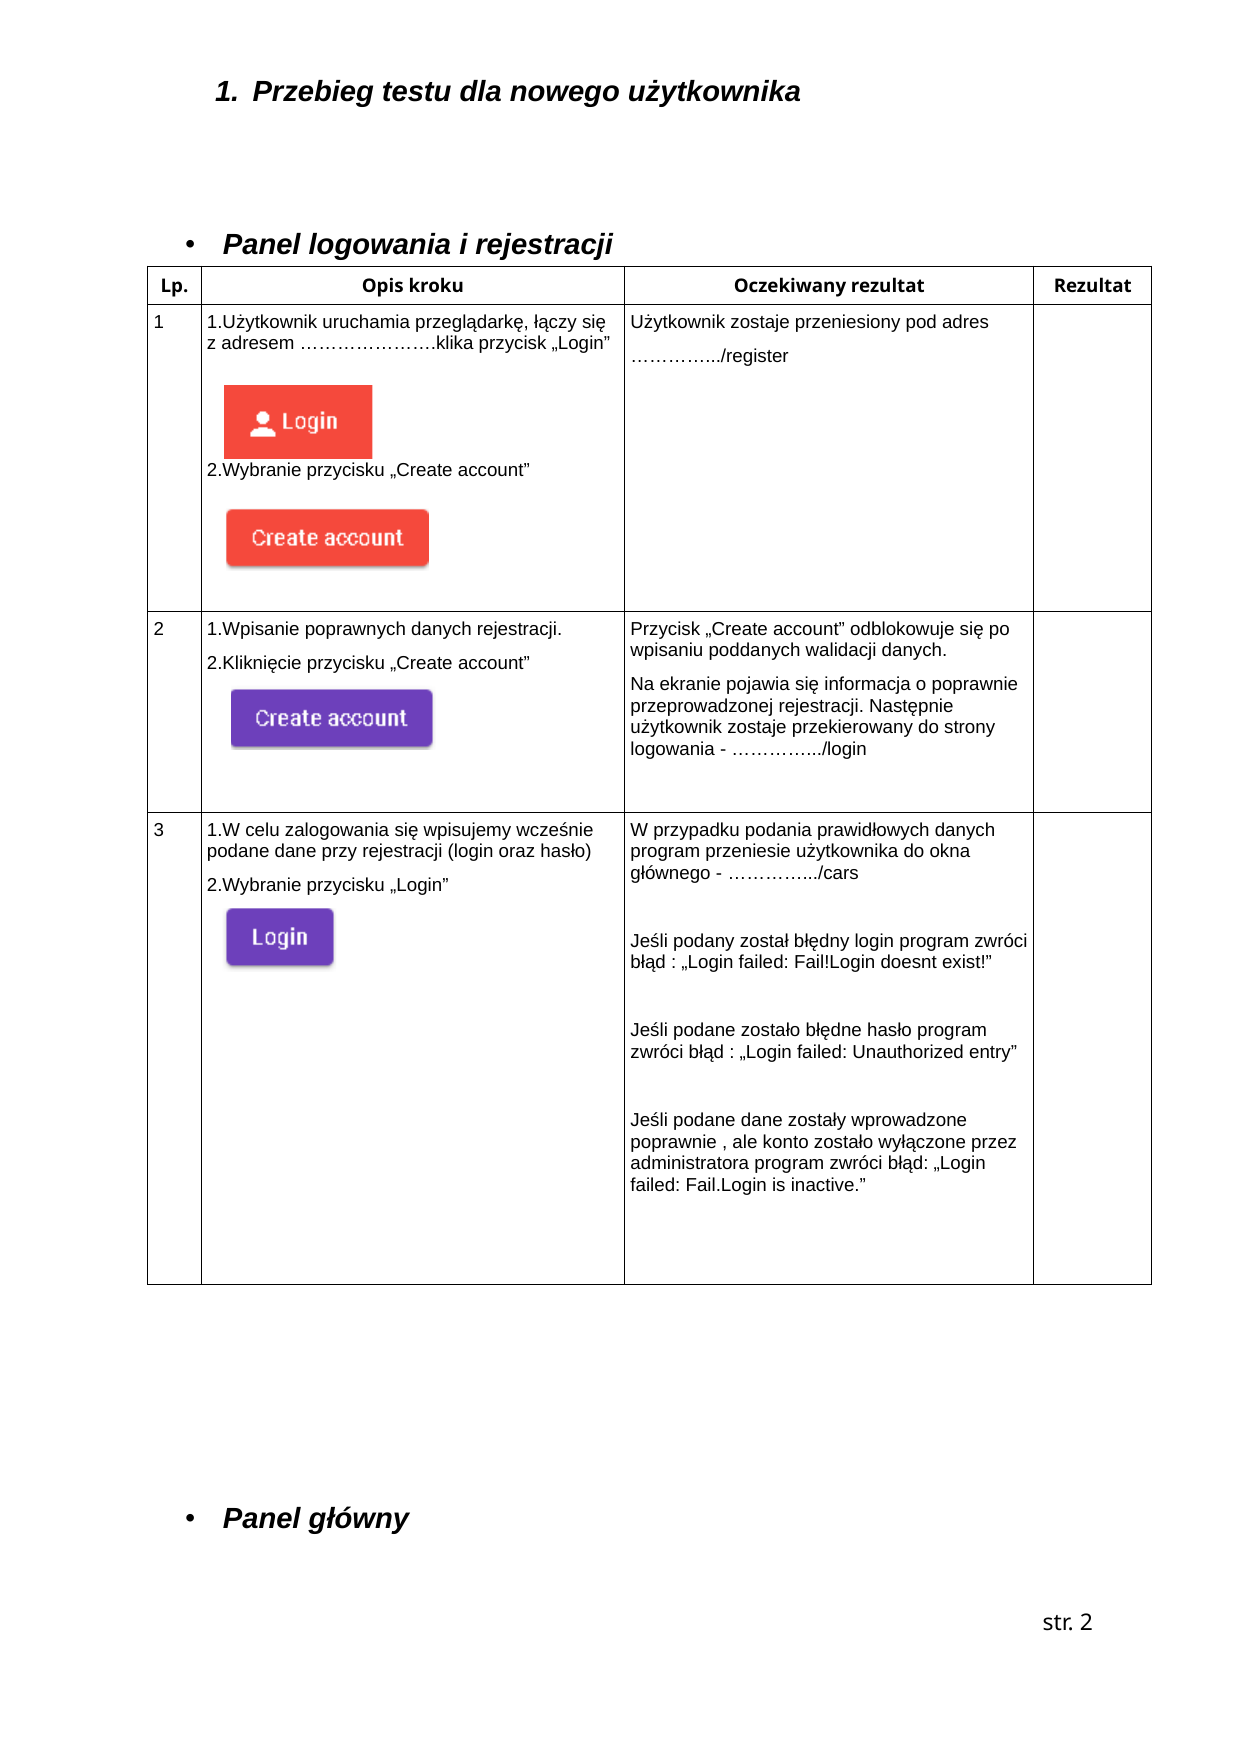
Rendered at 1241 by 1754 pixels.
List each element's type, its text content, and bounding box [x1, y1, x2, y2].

table_cell Użytkownik zostaje przeniesiony pod adres ………….../register [625, 305, 1033, 611]
table_header Lp. [148, 267, 201, 304]
picture [231, 685, 436, 750]
picture [225, 508, 429, 571]
table_header Opis kroku [202, 267, 624, 304]
table_cell 2 [148, 612, 201, 812]
table_header Oczekiwany rezultat [625, 267, 1033, 304]
table_cell 1.W celu zalogowania się wpisujemy wcześnie podane dane przy rejestracji (login oraz hasło) 2.Wybranie przycisku „Login” [202, 813, 624, 1284]
table_header Rezultat [1034, 267, 1151, 304]
list Panel główny [185, 1501, 1093, 1535]
table_cell [1034, 612, 1151, 812]
table_cell [1034, 305, 1151, 611]
table_cell 3 [148, 813, 201, 1284]
picture [224, 385, 373, 459]
table_cell W przypadku podania prawidłowych danych program przeniesie użytkownika do okna głównego - ………….../cars Jeśli podany został błędny login program zwróci błąd : „Login failed: Fail!Login doesnt exist!” Jeśli podane zostało błędne hasło program zwróci błąd : „Login failed: Unauthorized entry” Jeśli podane dane zostały wprowadzone poprawnie , ale konto zostało wyłączone przez administratora program zwróci błąd: „Login failed: Fail.Login is inactive.” [625, 813, 1033, 1284]
table_cell 1 [148, 305, 201, 611]
list Panel logowania i rejestracji [185, 227, 1093, 261]
table_cell 1.Użytkownik uruchamia przeglądarkę, łączy się z adresem ………………….klika przycisk „Login” 2.Wybranie przycisku „Create account” [202, 305, 624, 611]
table_cell 1.Wpisanie poprawnych danych rejestracji. 2.Kliknięcie przycisku „Create account” [202, 612, 624, 812]
list Przebieg testu dla nowego użytkownika [215, 74, 1093, 107]
table_cell [1034, 813, 1151, 1284]
table_cell Przycisk „Create account” odblokowuje się po wpisaniu poddanych walidacji danych. Na ekranie pojawia się informacja o poprawnie przeprowadzonej rejestracji. Następnie użytkownik zostaje przekierowany do strony logowania - ………….../login [625, 612, 1033, 812]
picture [222, 908, 337, 972]
